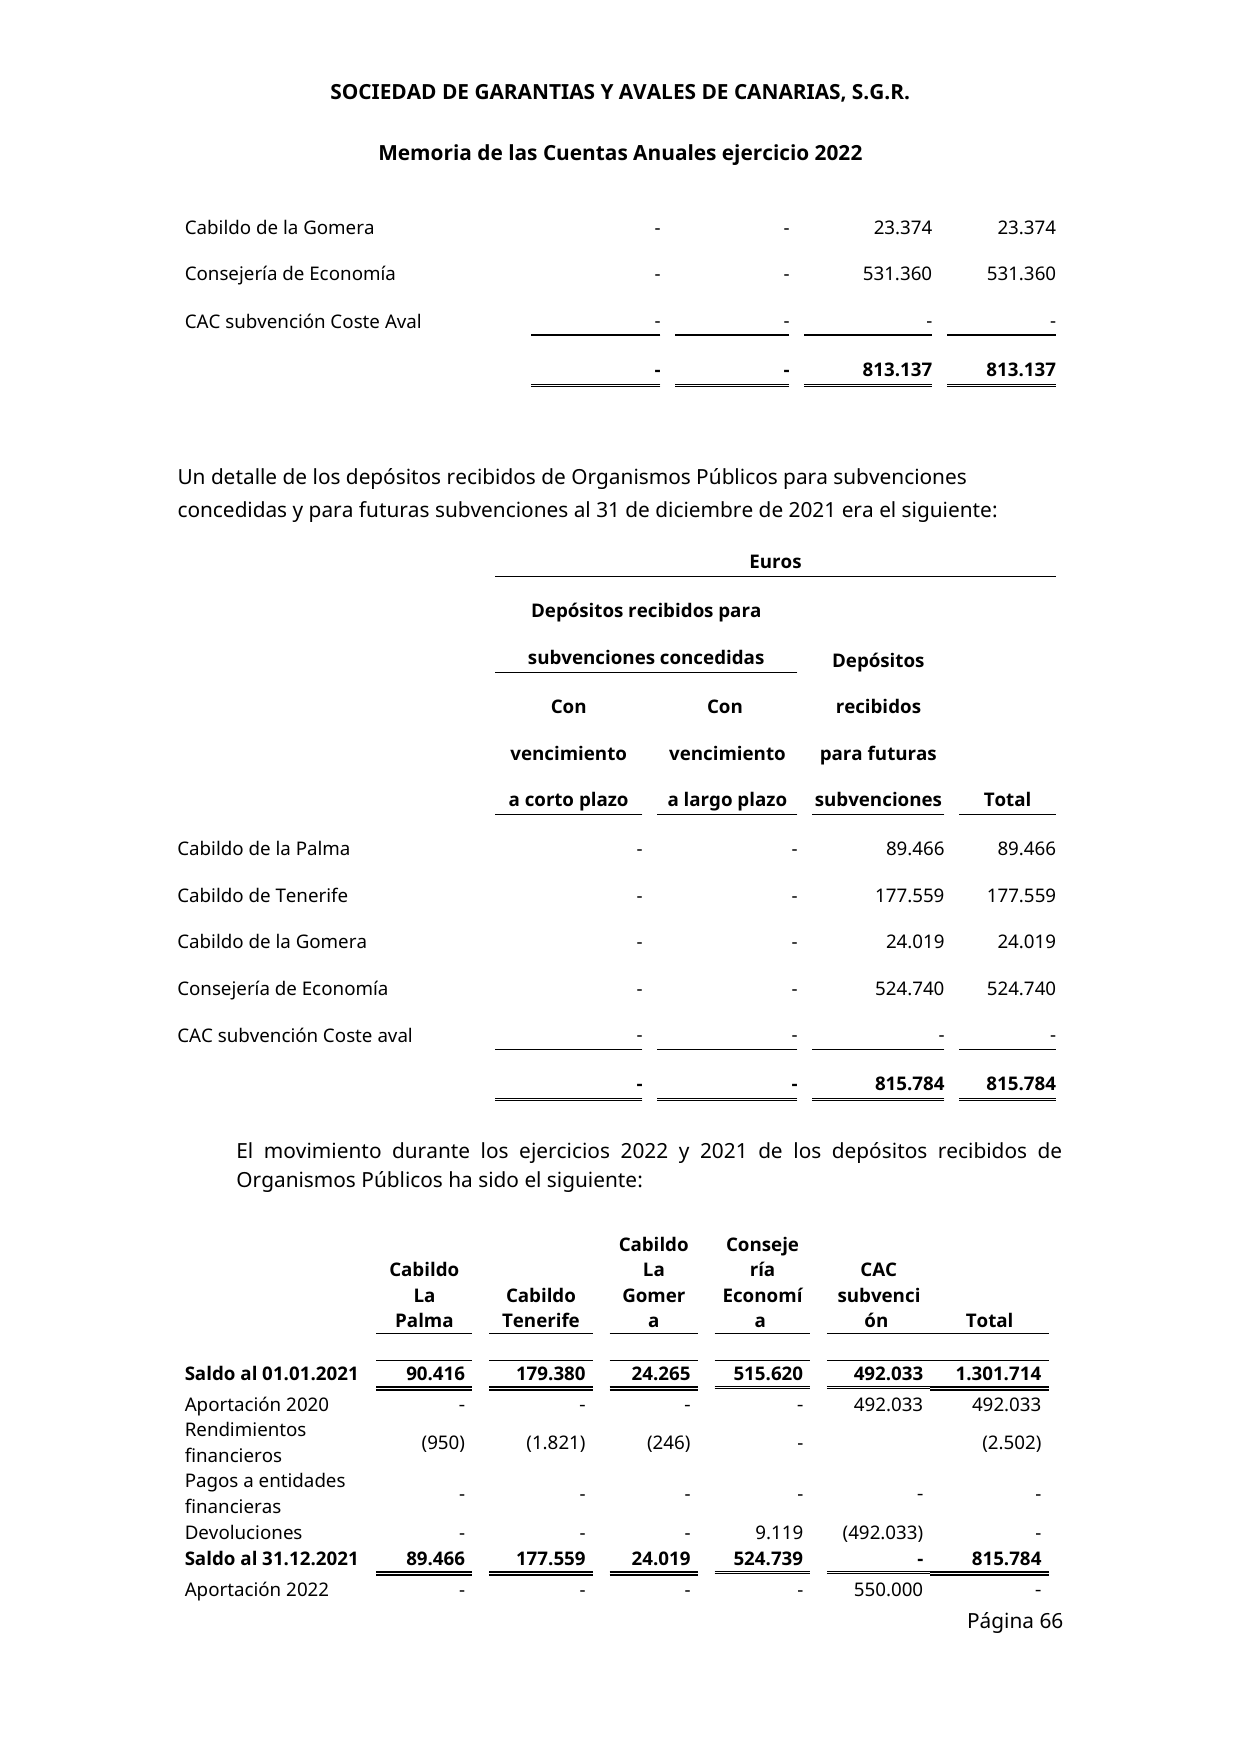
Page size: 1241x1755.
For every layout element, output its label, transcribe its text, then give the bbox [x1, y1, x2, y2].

table_cell [177, 356, 524, 408]
table_cell [170, 740, 487, 786]
table_cell [1049, 1468, 1154, 1518]
table_cell [1049, 1231, 1154, 1333]
table_cell Con [650, 694, 805, 740]
table_header [930, 1206, 1048, 1231]
table_cell - [610, 1391, 697, 1416]
table_header [1049, 1206, 1154, 1231]
table_cell Cabildo de la Gomera [170, 929, 487, 975]
table_cell [952, 740, 1063, 786]
table_cell (492.033) [827, 1519, 930, 1545]
table_cell 23.374 [939, 214, 1063, 261]
table_cell [698, 1333, 714, 1360]
table_cell 24.265 [610, 1361, 697, 1386]
table_cell Consejería de Economía [177, 261, 524, 307]
table_cell - [524, 307, 668, 356]
table_cell 90.416 [376, 1361, 472, 1386]
table_cell [170, 786, 487, 836]
table_cell - [668, 356, 796, 408]
table_cell [930, 1334, 1048, 1360]
table_cell Pagos a entidades financieras [177, 1468, 376, 1518]
table_cell [472, 1571, 489, 1601]
table_cell - [930, 1576, 1048, 1601]
table_cell [593, 1571, 609, 1601]
table_cell - [610, 1576, 697, 1601]
text El movimiento durante los ejercicios 2022 y 2021 de los depósitos recibidos de Organismos Públicos ha sido el siguiente: [236, 1135, 1063, 1193]
table_cell Aportación 2020 [177, 1386, 376, 1416]
table_cell [593, 1333, 609, 1360]
table_cell - [715, 1468, 810, 1518]
table_cell [593, 1386, 609, 1416]
table_cell 550.000 [827, 1574, 930, 1601]
table_cell 177.559 [805, 882, 952, 928]
table_cell [810, 1416, 827, 1467]
table_cell (1.821) [489, 1416, 593, 1467]
table_header [715, 1206, 810, 1231]
table_cell - [376, 1468, 472, 1518]
table_cell [472, 1386, 489, 1416]
table_cell Total [930, 1231, 1048, 1333]
table_cell 177.559 [952, 882, 1063, 928]
table_cell [698, 1360, 714, 1386]
table_cell - [668, 307, 796, 356]
table_cell - [650, 929, 805, 975]
table_cell [698, 1571, 714, 1601]
table_cell [1049, 1360, 1154, 1386]
table_cell [593, 1468, 609, 1518]
table_cell [810, 1360, 827, 1386]
table_cell [698, 1519, 714, 1545]
table_cell - [489, 1468, 593, 1518]
table_cell recibidos [805, 694, 952, 740]
table_cell [472, 1468, 489, 1518]
table_cell vencimiento [487, 740, 650, 786]
table_cell - [650, 836, 805, 882]
table_cell 1.301.714 [930, 1361, 1048, 1386]
table_cell [952, 598, 1063, 644]
table_cell [472, 1231, 489, 1333]
table_cell 24.019 [610, 1545, 697, 1571]
table_cell Total [952, 786, 1063, 836]
table_cell 89.466 [376, 1545, 472, 1571]
table_cell [593, 1545, 609, 1571]
table_cell [810, 1386, 827, 1416]
table_cell [810, 1545, 827, 1571]
table_cell 531.360 [796, 261, 939, 307]
table_header [610, 1206, 697, 1231]
table_cell Depósitos [805, 644, 952, 693]
table_header Euros [487, 548, 1063, 598]
table_cell 89.466 [805, 836, 952, 882]
table_cell [593, 1416, 609, 1467]
table_cell - [668, 261, 796, 307]
table_cell [810, 1519, 827, 1545]
text Un detalle de los depósitos recibidos de Organismos Públicos para subvenciones concedidas y para futuras subvenciones al 31 de diciembre de 2021 era el siguiente: [177, 462, 1063, 523]
table_cell [472, 1519, 489, 1545]
table_cell Aportación 2022 [177, 1571, 376, 1601]
table_cell - [487, 1071, 650, 1122]
table_cell [170, 644, 487, 693]
table_cell Saldo al 01.01.2021 [177, 1360, 376, 1386]
table_cell [472, 1416, 489, 1467]
table_cell 9.119 [715, 1519, 810, 1545]
table_cell [698, 1416, 714, 1467]
table_cell - [489, 1576, 593, 1601]
table_cell 815.784 [930, 1545, 1048, 1571]
table_cell 24.019 [805, 929, 952, 975]
table_cell [810, 1571, 827, 1601]
table_cell 492.033 [827, 1389, 930, 1416]
table_cell Cabildo Tenerife [489, 1231, 593, 1333]
table_cell Depósitos recibidos para [487, 598, 805, 644]
table_cell - [796, 307, 939, 356]
table_cell - [524, 214, 668, 261]
table_cell - [487, 1021, 650, 1071]
table_cell 815.784 [805, 1071, 952, 1122]
table_cell subvenciones [805, 786, 952, 836]
table_cell - [376, 1576, 472, 1601]
table_cell 492.033 [930, 1391, 1048, 1416]
table_cell vencimiento [650, 740, 805, 786]
table_cell Rendimientos financieros [177, 1416, 376, 1467]
table_cell [1049, 1333, 1154, 1360]
table_cell - [524, 356, 668, 408]
table_cell CAC subvención Coste aval [170, 1021, 487, 1071]
table_cell - [939, 307, 1063, 356]
table_cell subvenciones concedidas [487, 644, 805, 693]
table_cell - [487, 929, 650, 975]
table_header [593, 1206, 609, 1231]
table_cell [810, 1333, 827, 1360]
table_cell [1049, 1571, 1154, 1601]
table_cell para futuras [805, 740, 952, 786]
table_cell CAC subvención [827, 1231, 930, 1333]
table_cell - [827, 1468, 930, 1518]
table_cell [715, 1334, 810, 1360]
table_cell - [827, 1545, 930, 1571]
table_cell [177, 1231, 376, 1333]
table_cell - [650, 882, 805, 928]
table_cell [1049, 1545, 1154, 1571]
table_cell [698, 1545, 714, 1571]
table_cell - [487, 836, 650, 882]
table_cell - [489, 1391, 593, 1416]
table_cell [805, 598, 952, 644]
table_cell 524.740 [805, 975, 952, 1021]
table_cell [952, 694, 1063, 740]
table_cell [827, 1416, 930, 1467]
table_header [511, 1206, 593, 1231]
table_cell - [489, 1519, 593, 1545]
table_cell 815.784 [952, 1071, 1063, 1122]
table_cell [1049, 1416, 1154, 1467]
table_header [827, 1206, 930, 1231]
table_cell 813.137 [939, 356, 1063, 408]
table_cell Cabildo de la Gomera [177, 214, 524, 261]
table_cell [810, 1468, 827, 1518]
table_cell Cabildo La Palma [376, 1231, 472, 1333]
table_cell - [650, 975, 805, 1021]
table_cell 23.374 [796, 214, 939, 261]
table_cell [698, 1468, 714, 1518]
table_header [177, 1206, 376, 1231]
table_cell - [487, 882, 650, 928]
table_header [698, 1206, 714, 1231]
table_cell - [930, 1519, 1048, 1545]
table_cell a largo plazo [650, 786, 805, 836]
table_cell [827, 1334, 930, 1360]
table_cell a corto plazo [487, 786, 650, 836]
table_cell [376, 1334, 472, 1360]
table_cell 515.620 [715, 1361, 810, 1386]
table_cell - [668, 214, 796, 261]
table_cell [170, 1071, 487, 1122]
table_cell 524.740 [952, 975, 1063, 1021]
table_cell - [650, 1021, 805, 1071]
table_cell Consejería Economía [715, 1231, 810, 1333]
table_cell [489, 1334, 593, 1360]
table_cell Devoluciones [177, 1519, 376, 1545]
table_cell [952, 644, 1063, 693]
table_cell (246) [610, 1416, 697, 1467]
table_cell [472, 1360, 489, 1386]
table_cell - [715, 1574, 810, 1601]
table_cell [472, 1545, 489, 1571]
table_cell - [376, 1519, 472, 1545]
table_cell Consejería de Economía [170, 975, 487, 1021]
table_cell Con [487, 694, 650, 740]
table_cell 89.466 [952, 836, 1063, 882]
table_cell - [610, 1468, 697, 1518]
table_cell [610, 1334, 697, 1360]
table_cell 177.559 [489, 1545, 593, 1571]
table_cell [170, 694, 487, 740]
table_cell - [952, 1021, 1063, 1071]
table_cell 524.739 [715, 1545, 810, 1571]
table_cell [698, 1231, 714, 1333]
table_cell - [376, 1391, 472, 1416]
table_cell 531.360 [939, 261, 1063, 307]
table_cell - [930, 1468, 1048, 1518]
table_cell Saldo al 31.12.2021 [177, 1545, 376, 1571]
table_cell Cabildo de Tenerife [170, 882, 487, 928]
table_cell - [610, 1519, 697, 1545]
table_cell 24.019 [952, 929, 1063, 975]
table_cell - [715, 1389, 810, 1416]
table_cell - [524, 261, 668, 307]
table_cell [1049, 1519, 1154, 1545]
table_cell [472, 1333, 489, 1360]
table_header [170, 548, 487, 598]
table_cell [177, 1333, 376, 1360]
table_header [810, 1206, 827, 1231]
table_cell - [805, 1021, 952, 1071]
table_cell CAC subvención Coste Aval [177, 307, 524, 356]
table_cell (950) [376, 1416, 472, 1467]
table_cell 492.033 [827, 1361, 930, 1386]
table_cell Cabildo La Gomera [610, 1231, 697, 1333]
table_cell (2.502) [930, 1416, 1048, 1467]
table_cell 179.380 [489, 1361, 593, 1386]
table_cell [593, 1360, 609, 1386]
table_cell [810, 1231, 827, 1333]
table_cell [593, 1519, 609, 1545]
table_cell [593, 1231, 609, 1333]
table_cell Cabildo de la Palma [170, 836, 487, 882]
table_cell - [650, 1071, 805, 1122]
table_header [376, 1206, 511, 1231]
table_cell - [715, 1416, 810, 1467]
table_cell 813.137 [796, 356, 939, 408]
table_cell [170, 598, 487, 644]
table_cell [698, 1386, 714, 1416]
table_cell - [487, 975, 650, 1021]
table_cell [1049, 1386, 1154, 1416]
